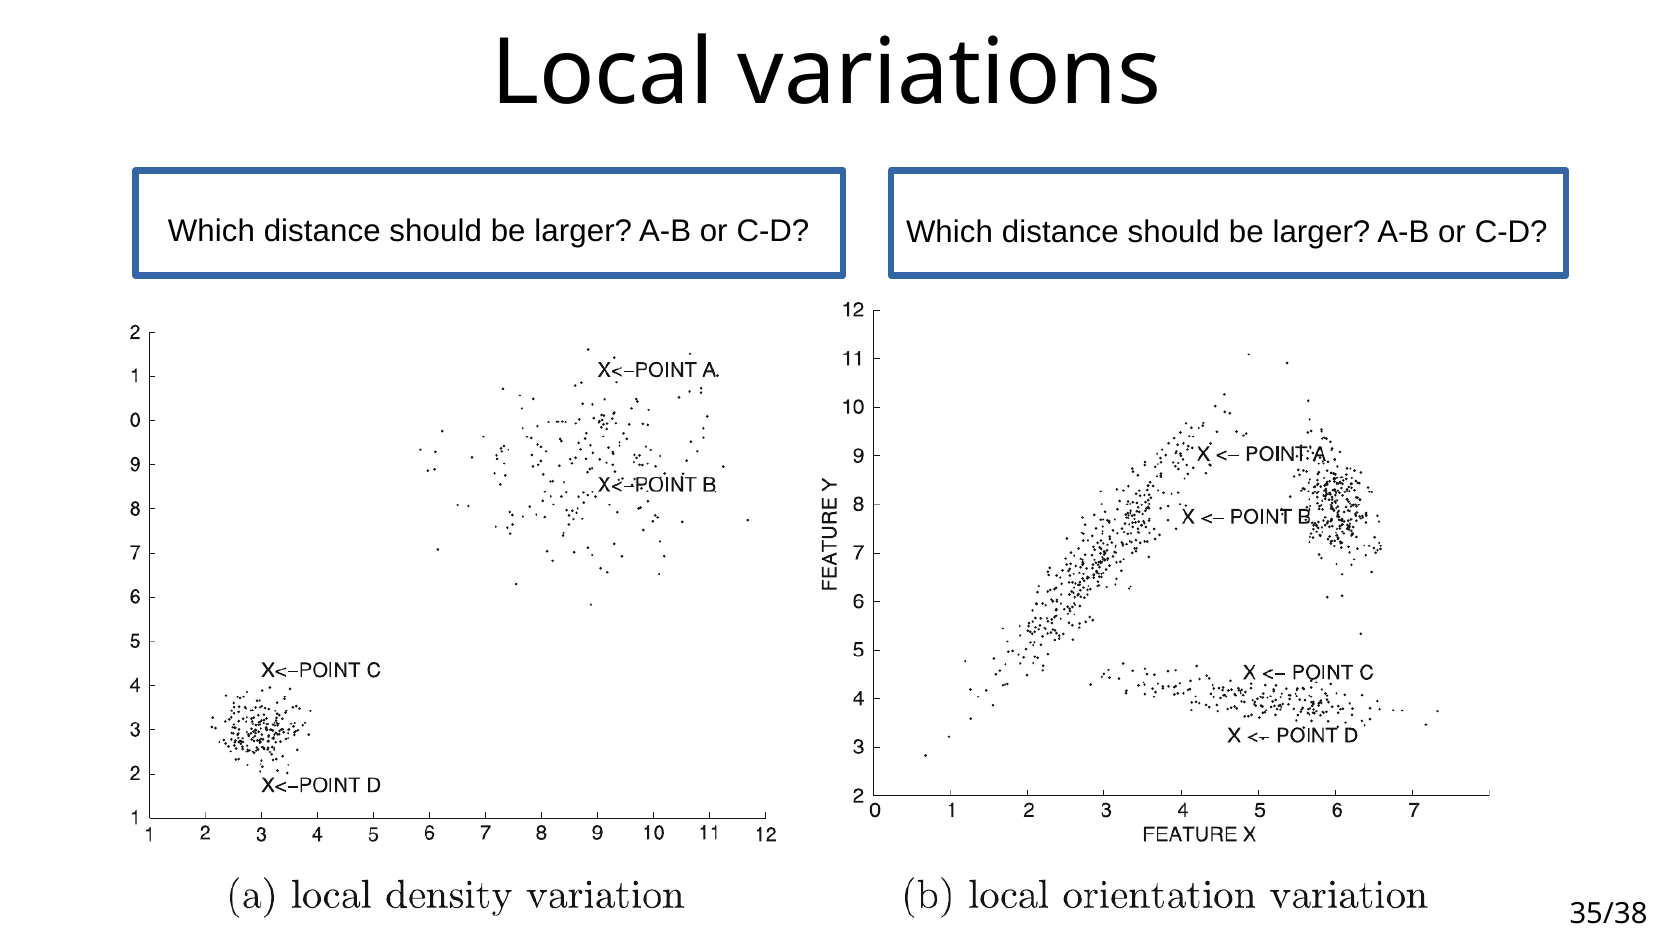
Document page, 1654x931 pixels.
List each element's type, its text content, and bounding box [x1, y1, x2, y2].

text_box Which distance should be larger? A-B or C-D? [153, 206, 844, 256]
text_box [890, 170, 1566, 276]
picture [95, 286, 1516, 930]
title Local variations [82, 1, 1571, 136]
text_box Which distance should be larger? A-B or C-D? [891, 206, 1582, 256]
text_box [135, 170, 844, 276]
